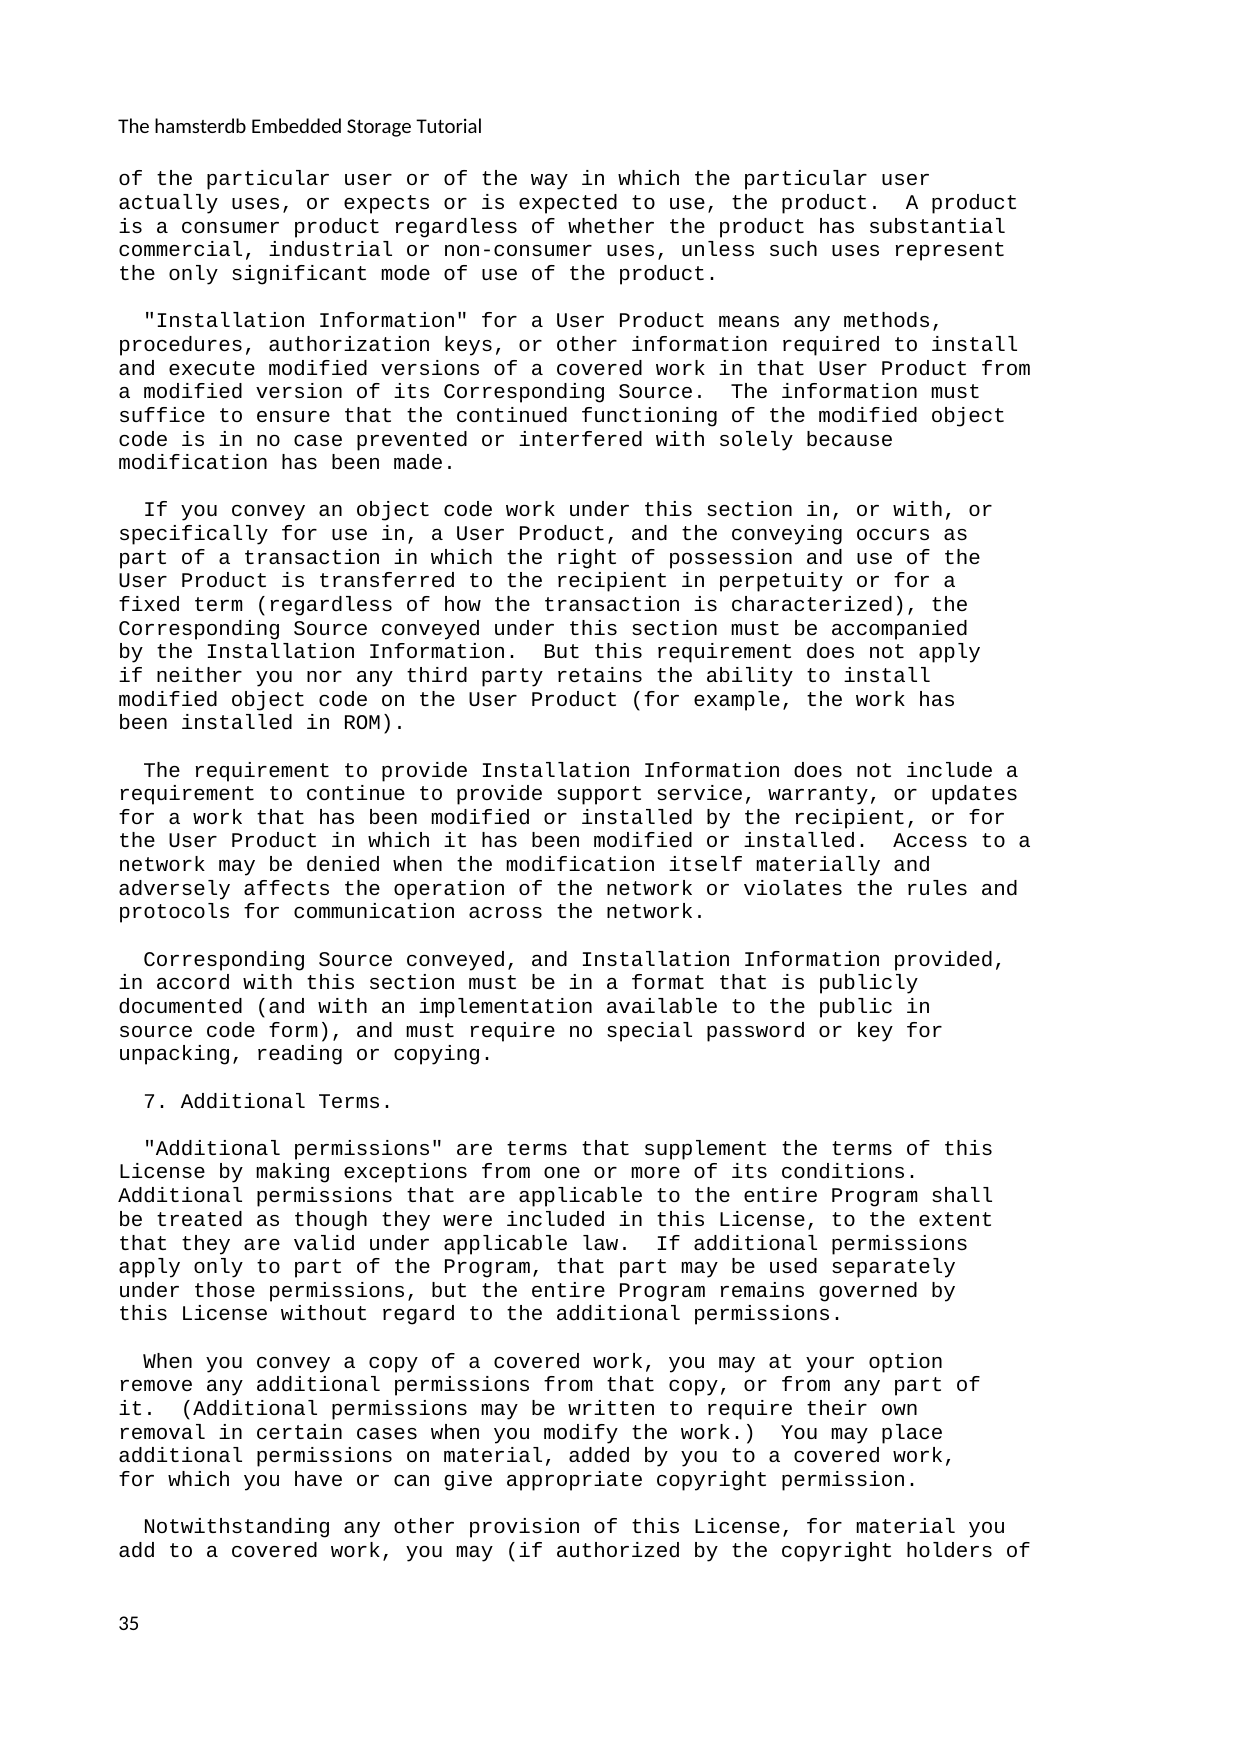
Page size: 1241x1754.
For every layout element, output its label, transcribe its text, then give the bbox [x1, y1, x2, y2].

text Corresponding Source conveyed, and Installation Information provided, [118, 949, 1122, 972]
text modification has been made. [118, 452, 1122, 476]
text fixed term (regardless of how the transaction is characterized), the [118, 594, 1122, 618]
text is a consumer product regardless of whether the product has substantial [118, 216, 1122, 239]
text part of a transaction in which the right of possession and use of the [118, 547, 1122, 570]
text it. (Additional permissions may be written to require their own [118, 1398, 1122, 1422]
text and execute modified versions of a covered work in that User Product from [118, 358, 1122, 381]
text apply only to part of the Program, that part may be used separately [118, 1256, 1122, 1280]
text additional permissions on material, added by you to a covered work, [118, 1445, 1122, 1469]
text the only significant mode of use of the product. [118, 263, 1122, 287]
text "Additional permissions" are terms that supplement the terms of this [118, 1138, 1122, 1162]
text The requirement to provide Installation Information does not include a [118, 759, 1122, 783]
text remove any additional permissions from that copy, or from any part of [118, 1374, 1122, 1398]
text for a work that has been modified or installed by the recipient, or for [118, 807, 1122, 831]
text code is in no case prevented or interfered with solely because [118, 428, 1122, 452]
text add to a covered work, you may (if authorized by the copyright holders of [118, 1540, 1122, 1563]
text documented (and with an implementation available to the public in [118, 996, 1122, 1020]
text adversely affects the operation of the network or violates the rules and [118, 878, 1122, 901]
text be treated as though they were included in this License, to the extent [118, 1209, 1122, 1232]
text commercial, industrial or non-consumer uses, unless such uses represent [118, 239, 1122, 263]
text removal in certain cases when you modify the work.) You may place [118, 1422, 1122, 1445]
text User Product is transferred to the recipient in perpetuity or for a [118, 570, 1122, 594]
text in accord with this section must be in a format that is publicly [118, 972, 1122, 996]
text requirement to continue to provide support service, warranty, or updates [118, 783, 1122, 807]
text unpacking, reading or copying. [118, 1043, 1122, 1067]
text actually uses, or expects or is expected to use, the product. A product [118, 192, 1122, 216]
text modified object code on the User Product (for example, the work has [118, 689, 1122, 712]
text network may be denied when the modification itself materially and [118, 854, 1122, 878]
text specifically for use in, a User Product, and the conveying occurs as [118, 523, 1122, 547]
text source code form), and must require no special password or key for [118, 1020, 1122, 1043]
text under those permissions, but the entire Program remains governed by [118, 1280, 1122, 1303]
text License by making exceptions from one or more of its conditions. [118, 1162, 1122, 1185]
text Notwithstanding any other provision of this License, for material you [118, 1516, 1122, 1540]
text of the particular user or of the way in which the particular user [118, 168, 1122, 192]
text If you convey an object code work under this section in, or with, or [118, 499, 1122, 523]
text by the Installation Information. But this requirement does not apply [118, 641, 1122, 665]
text if neither you nor any third party retains the ability to install [118, 665, 1122, 689]
text for which you have or can give appropriate copyright permission. [118, 1469, 1122, 1493]
text When you convey a copy of a covered work, you may at your option [118, 1351, 1122, 1374]
text suffice to ensure that the continued functioning of the modified object [118, 405, 1122, 428]
text 7. Additional Terms. [118, 1091, 1122, 1114]
text procedures, authorization keys, or other information required to install [118, 334, 1122, 358]
text this License without regard to the additional permissions. [118, 1303, 1122, 1327]
text "Installation Information" for a User Product means any methods, [118, 310, 1122, 334]
text Additional permissions that are applicable to the entire Program shall [118, 1185, 1122, 1209]
text the User Product in which it has been modified or installed. Access to a [118, 831, 1122, 854]
text that they are valid under applicable law. If additional permissions [118, 1232, 1122, 1256]
text Corresponding Source conveyed under this section must be accompanied [118, 618, 1122, 641]
text a modified version of its Corresponding Source. The information must [118, 381, 1122, 405]
text protocols for communication across the network. [118, 901, 1122, 925]
text been installed in ROM). [118, 712, 1122, 736]
